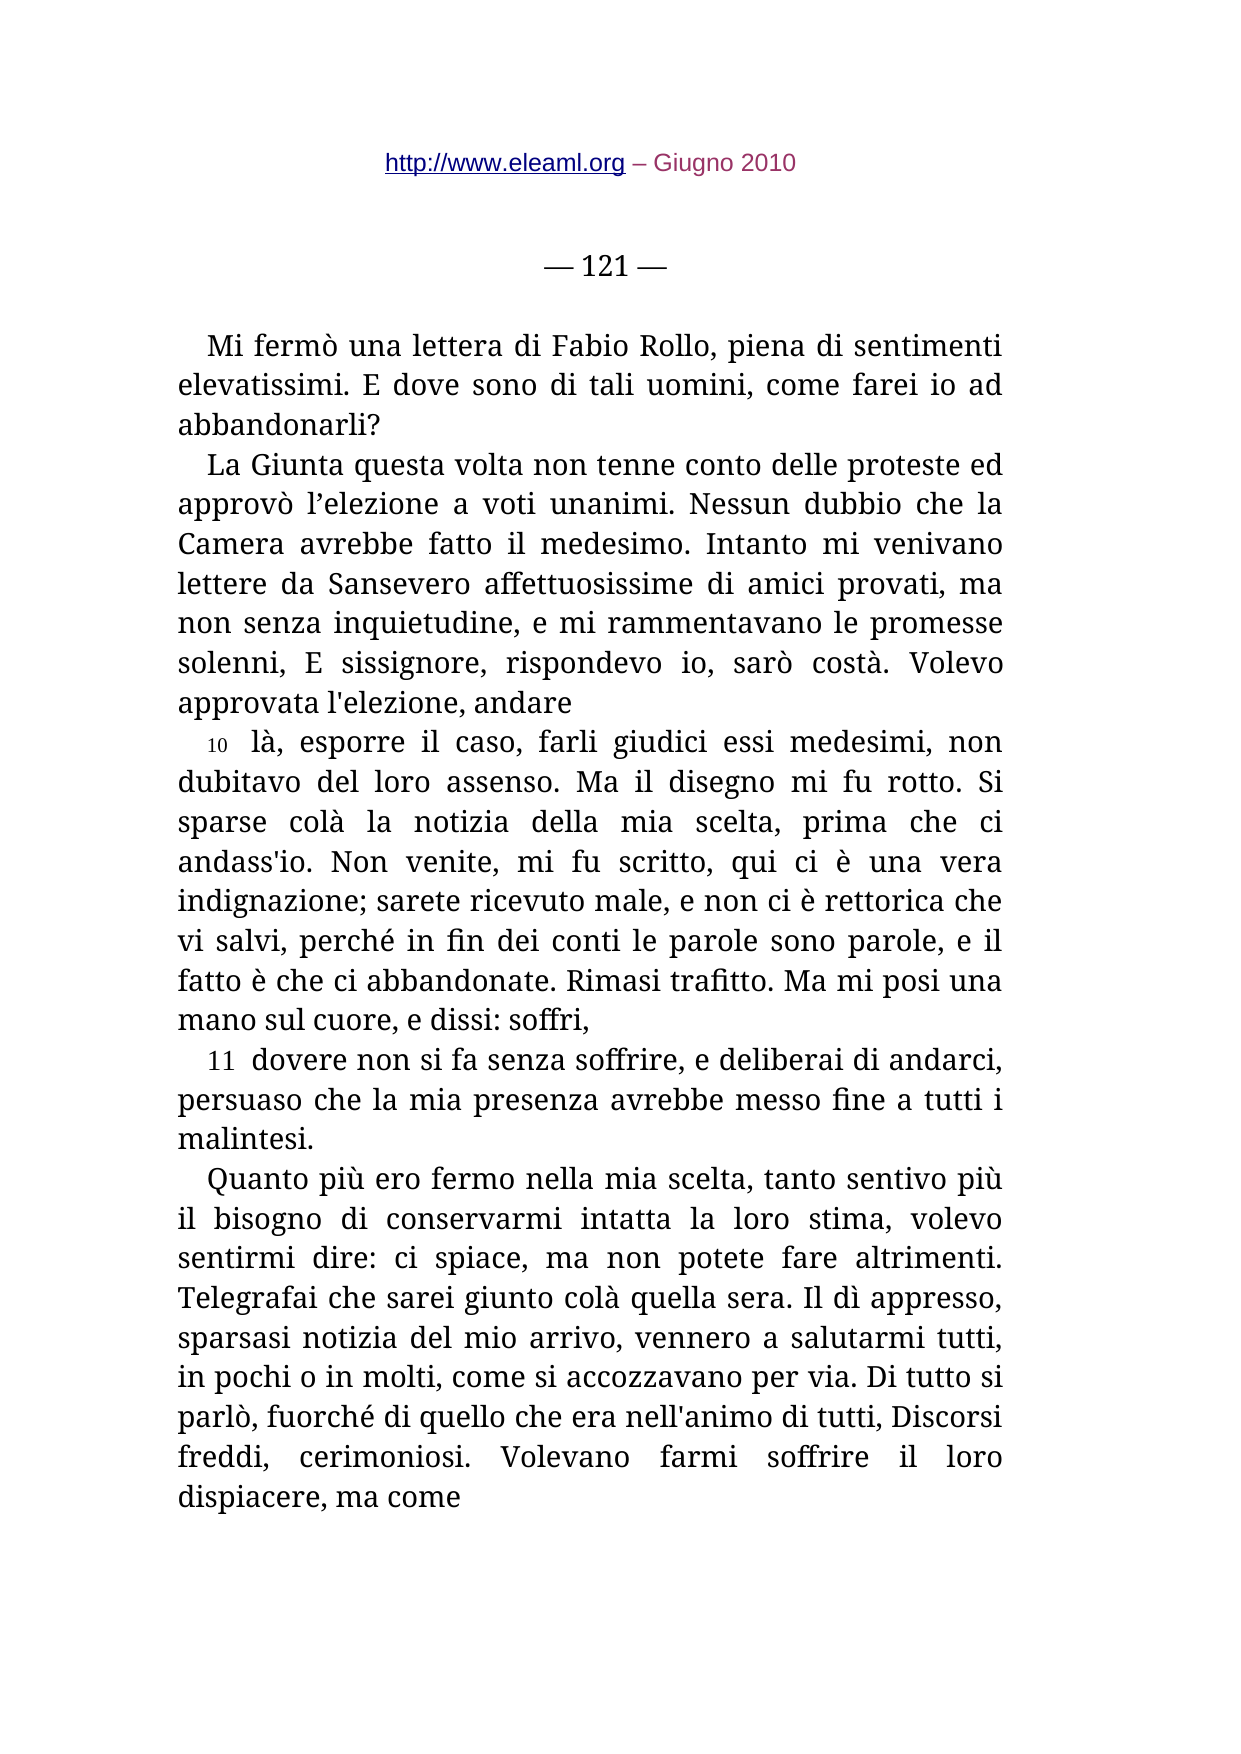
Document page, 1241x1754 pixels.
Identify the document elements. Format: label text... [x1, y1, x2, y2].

list dovere non si fa senza soffrire, e deliberai di andarci, persuaso che la mia presenza avrebbe messo fine a tutti i malintesi. [177, 1039, 1004, 1158]
list là, esporre il caso, farli giudici essi medesimi, non dubitavo del loro assenso. Ma il disegno mi fu rotto. Si sparse colà la notizia della mia scelta, prima che ci andass'io. Non venite, mi fu scritto, qui ci è una vera indignazione; sarete ricevuto male, e non ci è rettorica che vi salvi, perché in fin dei conti le parole sono parole, e il fatto è che ci abbandonate. Rimasi trafitto. Ma mi posi una mano sul cuore, e dissi: soffri, [177, 722, 1004, 1039]
text — 121 — [177, 246, 1004, 285]
text Quanto più ero fermo nella mia scelta, tanto sentivo più il bisogno di conservarmi intatta la loro stima, volevo sentirmi dire: ci spiace, ma non potete fare altrimenti. Telegrafai che sarei giunto colà quella sera. Il dì appresso, sparsasi notizia del mio arrivo, vennero a salutarmi tutti, in pochi o in molti, come si accozzavano per via. Di tutto si parlò, fuorché di quello che era nell'animo di tutti, Discorsi freddi, cerimoniosi. Volevano farmi soffrire il loro dispiacere, ma come [177, 1158, 1004, 1516]
text Mi fermò una lettera di Fabio Rollo, piena di sentimenti elevatissimi. E dove sono di tali uomini, come farei io ad abbandonarli? [177, 325, 1004, 444]
text La Giunta questa volta non tenne conto delle proteste ed approvò l’elezione a voti unanimi. Nessun dubbio che la Camera avrebbe fatto il medesimo. Intanto mi venivano lettere da Sansevero affettuosissime di amici provati, ma non senza inquietudine, e mi rammentavano le promesse solenni, E sissignore, rispondevo io, sarò costà. Volevo approvata l'elezione, andare [177, 444, 1004, 722]
